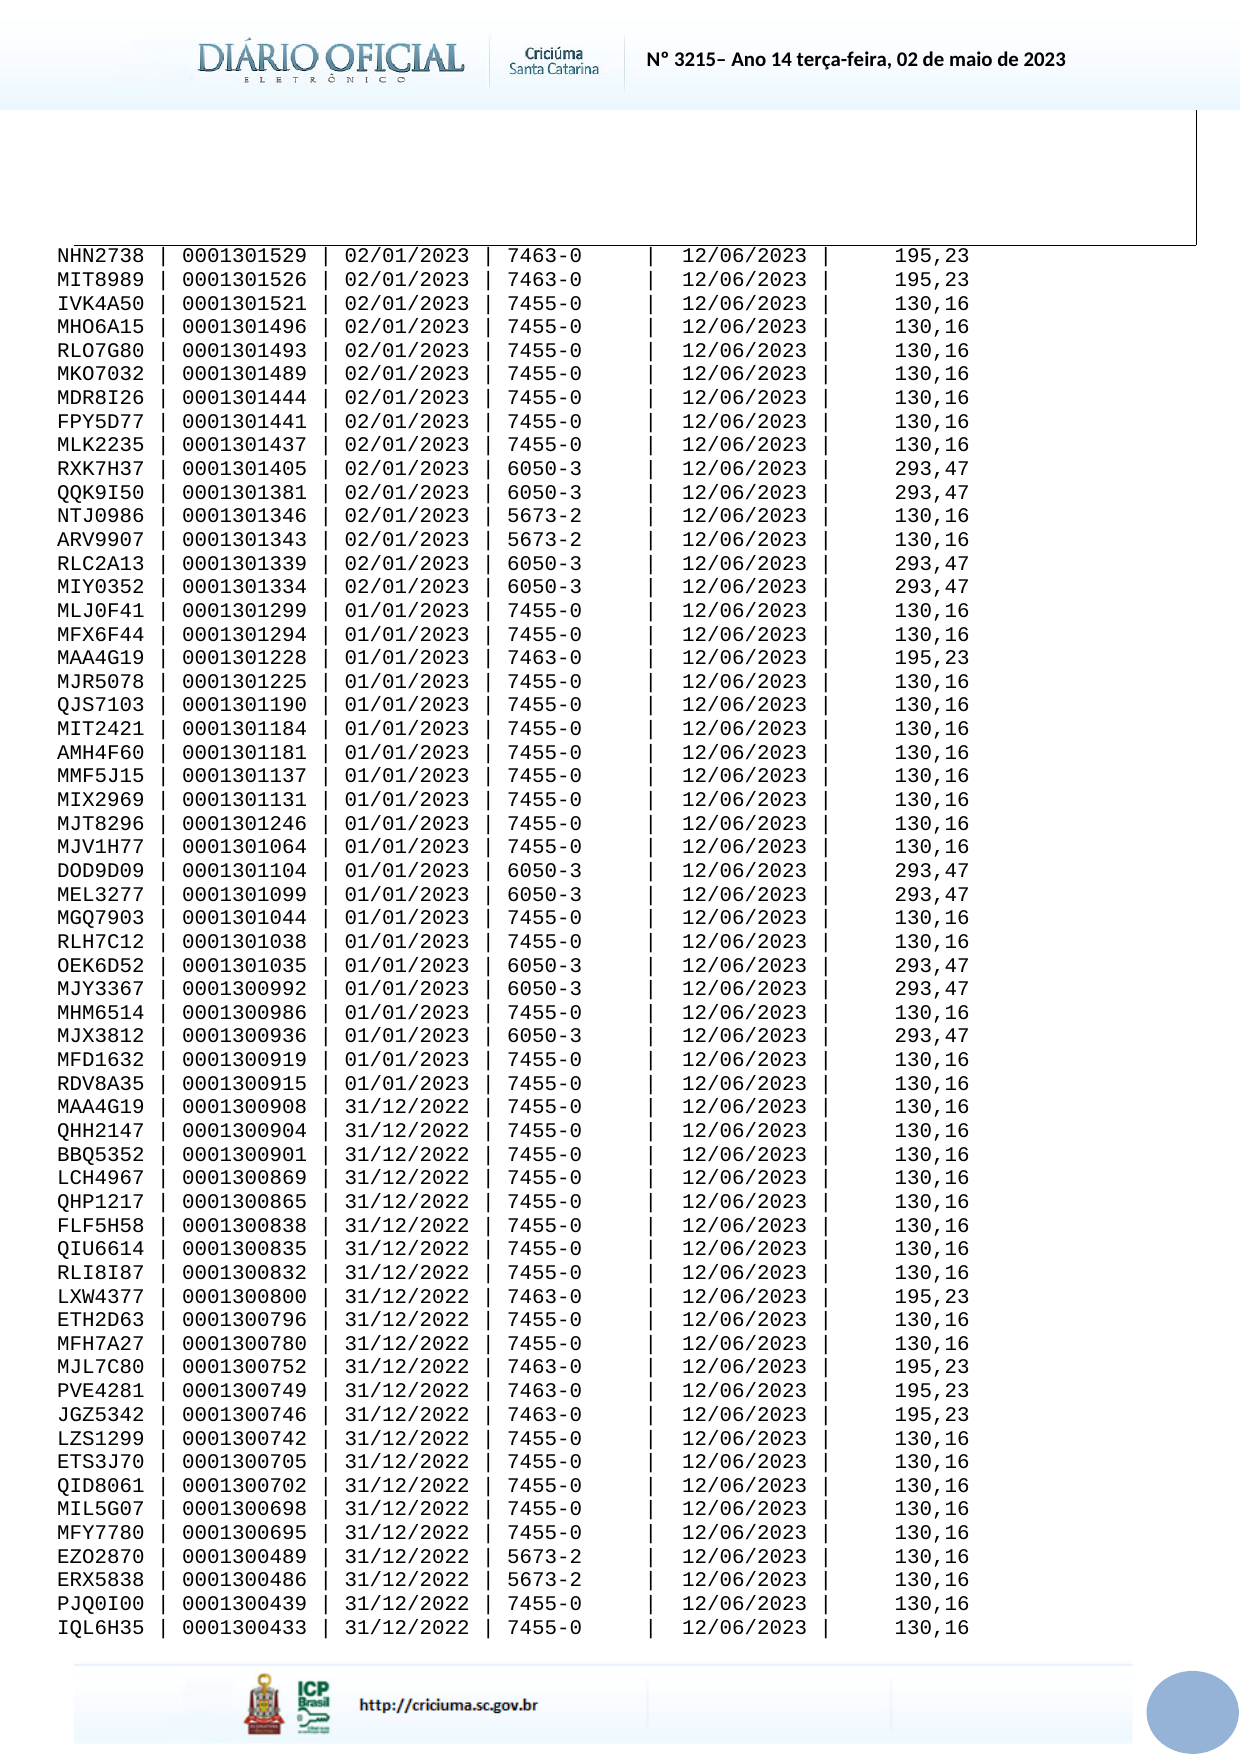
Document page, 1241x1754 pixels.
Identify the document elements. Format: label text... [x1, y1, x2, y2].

text RXK7H37 | 0001301405 | 02/01/2023 | 6050-3 | 12/06/2023 | 293,47 [44, 458, 1196, 482]
text ARV9907 | 0001301343 | 02/01/2023 | 5673-2 | 12/06/2023 | 130,16 [44, 529, 1196, 553]
text MDR8I26 | 0001301444 | 02/01/2023 | 7455-0 | 12/06/2023 | 130,16 [44, 387, 1196, 411]
text RLO7G80 | 0001301493 | 02/01/2023 | 7455-0 | 12/06/2023 | 130,16 [44, 340, 1196, 363]
text RLH7C12 | 0001301038 | 01/01/2023 | 7455-0 | 12/06/2023 | 130,16 [44, 931, 1196, 954]
text LZS1299 | 0001300742 | 31/12/2022 | 7455-0 | 12/06/2023 | 130,16 [44, 1427, 1196, 1451]
text MFY7780 | 0001300695 | 31/12/2022 | 7455-0 | 12/06/2023 | 130,16 [44, 1522, 1196, 1546]
text FLF5H58 | 0001300838 | 31/12/2022 | 7455-0 | 12/06/2023 | 130,16 [44, 1215, 1196, 1238]
text LXW4377 | 0001300800 | 31/12/2022 | 7463-0 | 12/06/2023 | 195,23 [44, 1286, 1196, 1309]
text MAA4G19 | 0001300908 | 31/12/2022 | 7455-0 | 12/06/2023 | 130,16 [44, 1096, 1196, 1120]
text MFX6F44 | 0001301294 | 01/01/2023 | 7455-0 | 12/06/2023 | 130,16 [44, 623, 1196, 647]
text JGZ5342 | 0001300746 | 31/12/2022 | 7463-0 | 12/06/2023 | 195,23 [44, 1404, 1196, 1427]
text NHN2738 | 0001301529 | 02/01/2023 | 7463-0 | 12/06/2023 | 195,23 [44, 245, 1196, 269]
text MIY0352 | 0001301334 | 02/01/2023 | 6050-3 | 12/06/2023 | 293,47 [44, 576, 1196, 600]
text AMH4F60 | 0001301181 | 01/01/2023 | 7455-0 | 12/06/2023 | 130,16 [44, 742, 1196, 765]
text RDV8A35 | 0001300915 | 01/01/2023 | 7455-0 | 12/06/2023 | 130,16 [44, 1073, 1196, 1096]
text MJR5078 | 0001301225 | 01/01/2023 | 7455-0 | 12/06/2023 | 130,16 [44, 671, 1196, 694]
text ERX5838 | 0001300486 | 31/12/2022 | 5673-2 | 12/06/2023 | 130,16 [44, 1569, 1196, 1593]
text IVK4A50 | 0001301521 | 02/01/2023 | 7455-0 | 12/06/2023 | 130,16 [44, 292, 1196, 316]
text QJS7103 | 0001301190 | 01/01/2023 | 7455-0 | 12/06/2023 | 130,16 [44, 694, 1196, 718]
text QHP1217 | 0001300865 | 31/12/2022 | 7455-0 | 12/06/2023 | 130,16 [44, 1191, 1196, 1215]
text RLC2A13 | 0001301339 | 02/01/2023 | 6050-3 | 12/06/2023 | 293,47 [44, 553, 1196, 576]
text MHM6514 | 0001300986 | 01/01/2023 | 7455-0 | 12/06/2023 | 130,16 [44, 1002, 1196, 1026]
text BBQ5352 | 0001300901 | 31/12/2022 | 7455-0 | 12/06/2023 | 130,16 [44, 1144, 1196, 1167]
text IQL6H35 | 0001300433 | 31/12/2022 | 7455-0 | 12/06/2023 | 130,16 [44, 1617, 1196, 1640]
text OEK6D52 | 0001301035 | 01/01/2023 | 6050-3 | 12/06/2023 | 293,47 [44, 954, 1196, 978]
text MFH7A27 | 0001300780 | 31/12/2022 | 7455-0 | 12/06/2023 | 130,16 [44, 1333, 1196, 1357]
text QIU6614 | 0001300835 | 31/12/2022 | 7455-0 | 12/06/2023 | 130,16 [44, 1238, 1196, 1262]
text RLI8I87 | 0001300832 | 31/12/2022 | 7455-0 | 12/06/2023 | 130,16 [44, 1262, 1196, 1286]
text MMF5J15 | 0001301137 | 01/01/2023 | 7455-0 | 12/06/2023 | 130,16 [44, 765, 1196, 789]
text MGQ7903 | 0001301044 | 01/01/2023 | 7455-0 | 12/06/2023 | 130,16 [44, 907, 1196, 931]
text MJT8296 | 0001301246 | 01/01/2023 | 7455-0 | 12/06/2023 | 130,16 [44, 813, 1196, 836]
text MJL7C80 | 0001300752 | 31/12/2022 | 7463-0 | 12/06/2023 | 195,23 [44, 1357, 1196, 1380]
text FPY5D77 | 0001301441 | 02/01/2023 | 7455-0 | 12/06/2023 | 130,16 [44, 411, 1196, 434]
text MLK2235 | 0001301437 | 02/01/2023 | 7455-0 | 12/06/2023 | 130,16 [44, 434, 1196, 458]
text MAA4G19 | 0001301228 | 01/01/2023 | 7463-0 | 12/06/2023 | 195,23 [44, 647, 1196, 671]
text ETH2D63 | 0001300796 | 31/12/2022 | 7455-0 | 12/06/2023 | 130,16 [44, 1309, 1196, 1333]
text MJV1H77 | 0001301064 | 01/01/2023 | 7455-0 | 12/06/2023 | 130,16 [44, 836, 1196, 860]
text PJQ0I00 | 0001300439 | 31/12/2022 | 7455-0 | 12/06/2023 | 130,16 [44, 1593, 1196, 1617]
text DOD9D09 | 0001301104 | 01/01/2023 | 6050-3 | 12/06/2023 | 293,47 [44, 860, 1196, 884]
text QID8061 | 0001300702 | 31/12/2022 | 7455-0 | 12/06/2023 | 130,16 [44, 1475, 1196, 1498]
text PVE4281 | 0001300749 | 31/12/2022 | 7463-0 | 12/06/2023 | 195,23 [44, 1380, 1196, 1404]
text EZO2870 | 0001300489 | 31/12/2022 | 5673-2 | 12/06/2023 | 130,16 [44, 1546, 1196, 1569]
text QQK9I50 | 0001301381 | 02/01/2023 | 6050-3 | 12/06/2023 | 293,47 [44, 482, 1196, 505]
text MKO7032 | 0001301489 | 02/01/2023 | 7455-0 | 12/06/2023 | 130,16 [44, 363, 1196, 387]
text MIL5G07 | 0001300698 | 31/12/2022 | 7455-0 | 12/06/2023 | 130,16 [44, 1498, 1196, 1522]
text MJX3812 | 0001300936 | 01/01/2023 | 6050-3 | 12/06/2023 | 293,47 [44, 1026, 1196, 1049]
text MHO6A15 | 0001301496 | 02/01/2023 | 7455-0 | 12/06/2023 | 130,16 [44, 316, 1196, 340]
text ETS3J70 | 0001300705 | 31/12/2022 | 7455-0 | 12/06/2023 | 130,16 [44, 1451, 1196, 1475]
text MEL3277 | 0001301099 | 01/01/2023 | 6050-3 | 12/06/2023 | 293,47 [44, 884, 1196, 907]
text NTJ0986 | 0001301346 | 02/01/2023 | 5673-2 | 12/06/2023 | 130,16 [44, 505, 1196, 529]
text MFD1632 | 0001300919 | 01/01/2023 | 7455-0 | 12/06/2023 | 130,16 [44, 1049, 1196, 1073]
text MJY3367 | 0001300992 | 01/01/2023 | 6050-3 | 12/06/2023 | 293,47 [44, 978, 1196, 1002]
text MIT2421 | 0001301184 | 01/01/2023 | 7455-0 | 12/06/2023 | 130,16 [44, 718, 1196, 742]
text MLJ0F41 | 0001301299 | 01/01/2023 | 7455-0 | 12/06/2023 | 130,16 [44, 600, 1196, 623]
text QHH2147 | 0001300904 | 31/12/2022 | 7455-0 | 12/06/2023 | 130,16 [44, 1120, 1196, 1144]
text MIT8989 | 0001301526 | 02/01/2023 | 7463-0 | 12/06/2023 | 195,23 [44, 269, 1196, 292]
text MIX2969 | 0001301131 | 01/01/2023 | 7455-0 | 12/06/2023 | 130,16 [44, 789, 1196, 813]
text LCH4967 | 0001300869 | 31/12/2022 | 7455-0 | 12/06/2023 | 130,16 [44, 1167, 1196, 1191]
